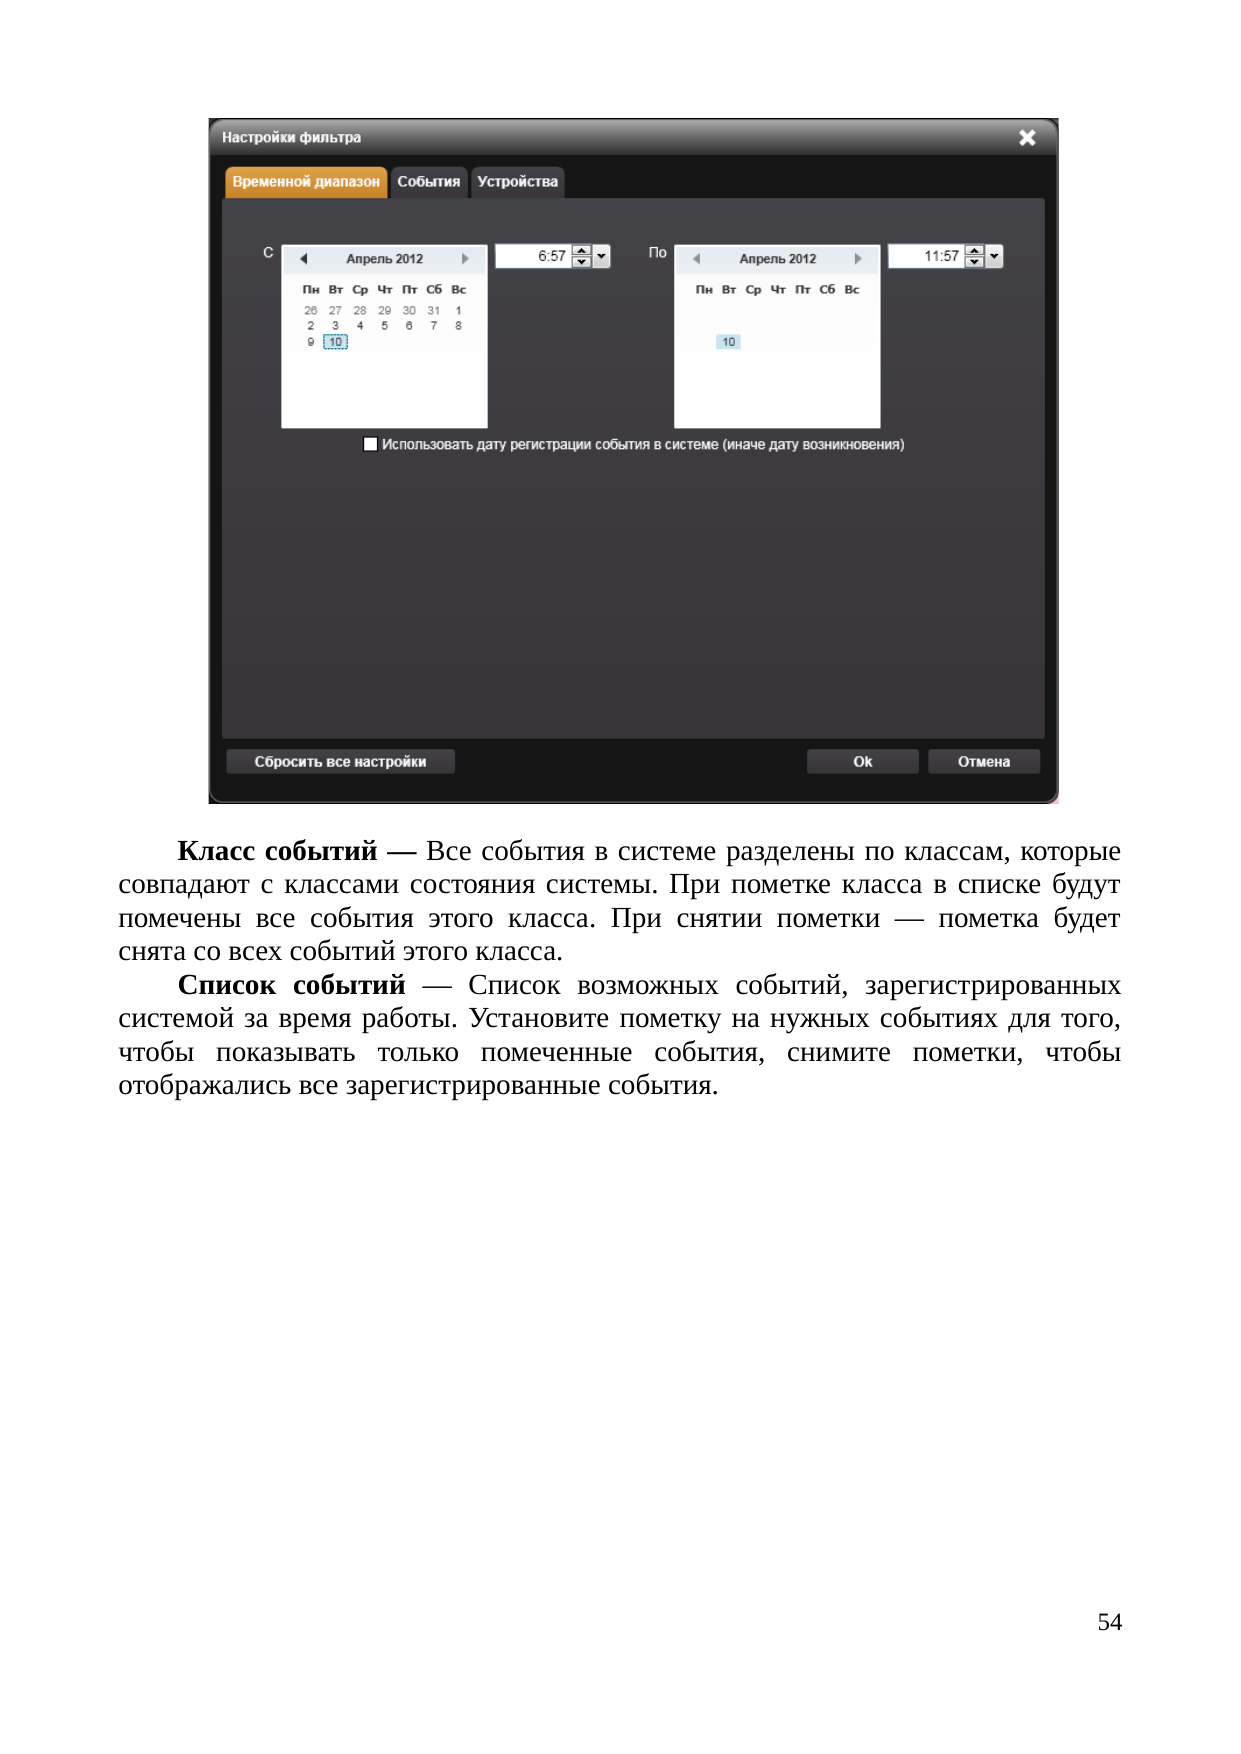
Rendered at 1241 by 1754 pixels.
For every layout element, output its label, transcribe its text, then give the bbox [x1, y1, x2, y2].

picture [208, 118, 1059, 804]
text Класс событий — Все события в системе разделены по классам, которые совпадают с классами состояния системы. При пометке класса в списке будут помечены все события этого класса. При снятии пометки — пометка будет снята со всех событий этого класса. [118, 804, 1122, 967]
text Список событий — Список возможных событий, зарегистрированных системой за время работы. Установите пометку на нужных событиях для того, чтобы показывать только помеченные события, снимите пометки, чтобы отображались все зарегистрированные события. [118, 967, 1122, 1101]
